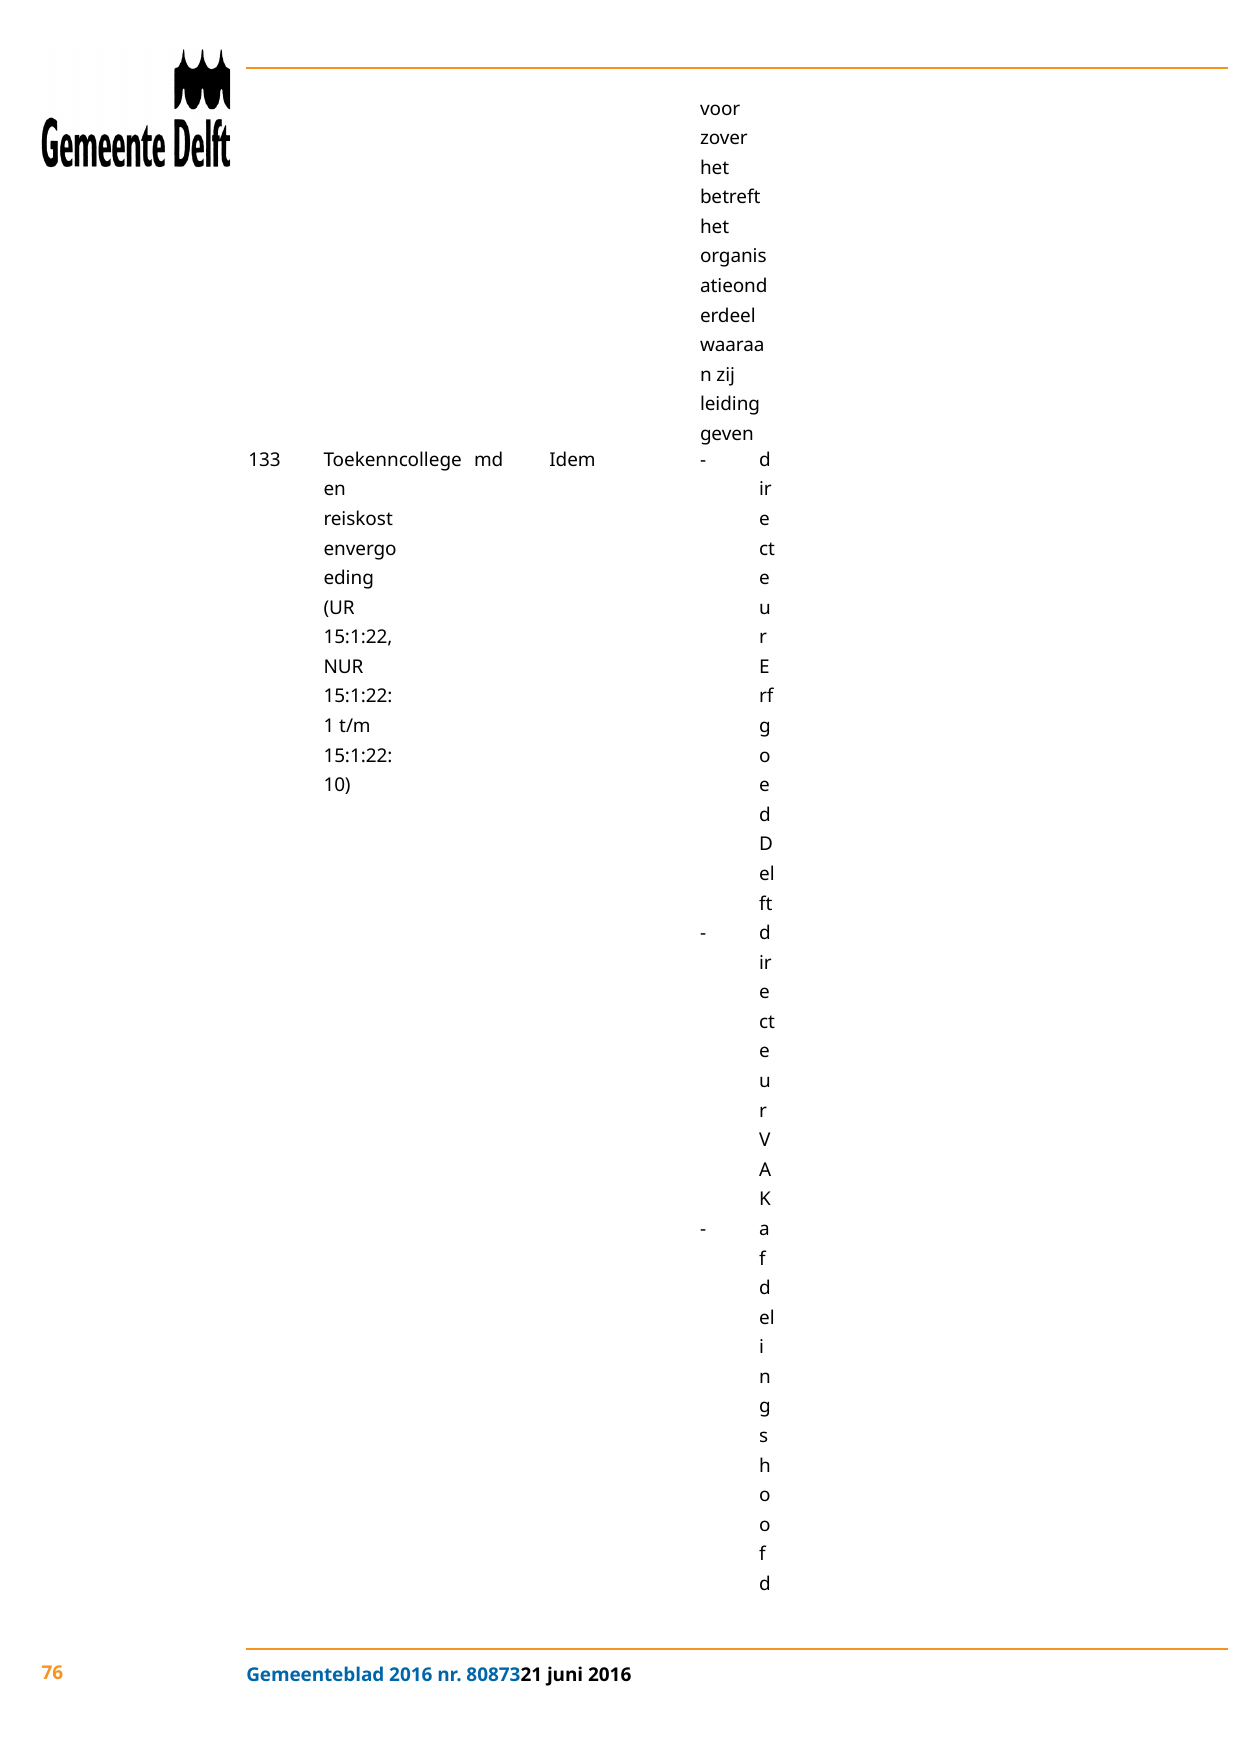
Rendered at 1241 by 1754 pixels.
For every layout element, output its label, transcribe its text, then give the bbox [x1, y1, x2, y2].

table_cell 133 [248, 446, 323, 1596]
table_cell [399, 95, 474, 446]
table_cell Idem [549, 446, 624, 1596]
table_cell [549, 95, 624, 446]
table_cell md [474, 446, 549, 1596]
table_cell [323, 95, 398, 446]
table_cell [248, 95, 323, 446]
picture [41, 47, 231, 172]
table_cell college [399, 446, 474, 1596]
table_cell voor zover het betreft het organisatieonderdeel waaraan zij leiding geven [700, 95, 775, 446]
table_cell directeur Erfgoed Delft directeur VAK afdelingshoofd [700, 446, 775, 1596]
table_cell [625, 95, 700, 446]
table_cell Toekennen reiskostenvergoe­ding (UR 15:1:22, NUR 15:1:22:1 t/m 15:1:22:10) [323, 446, 398, 1596]
table_cell [474, 95, 549, 446]
table_cell [625, 446, 700, 1596]
